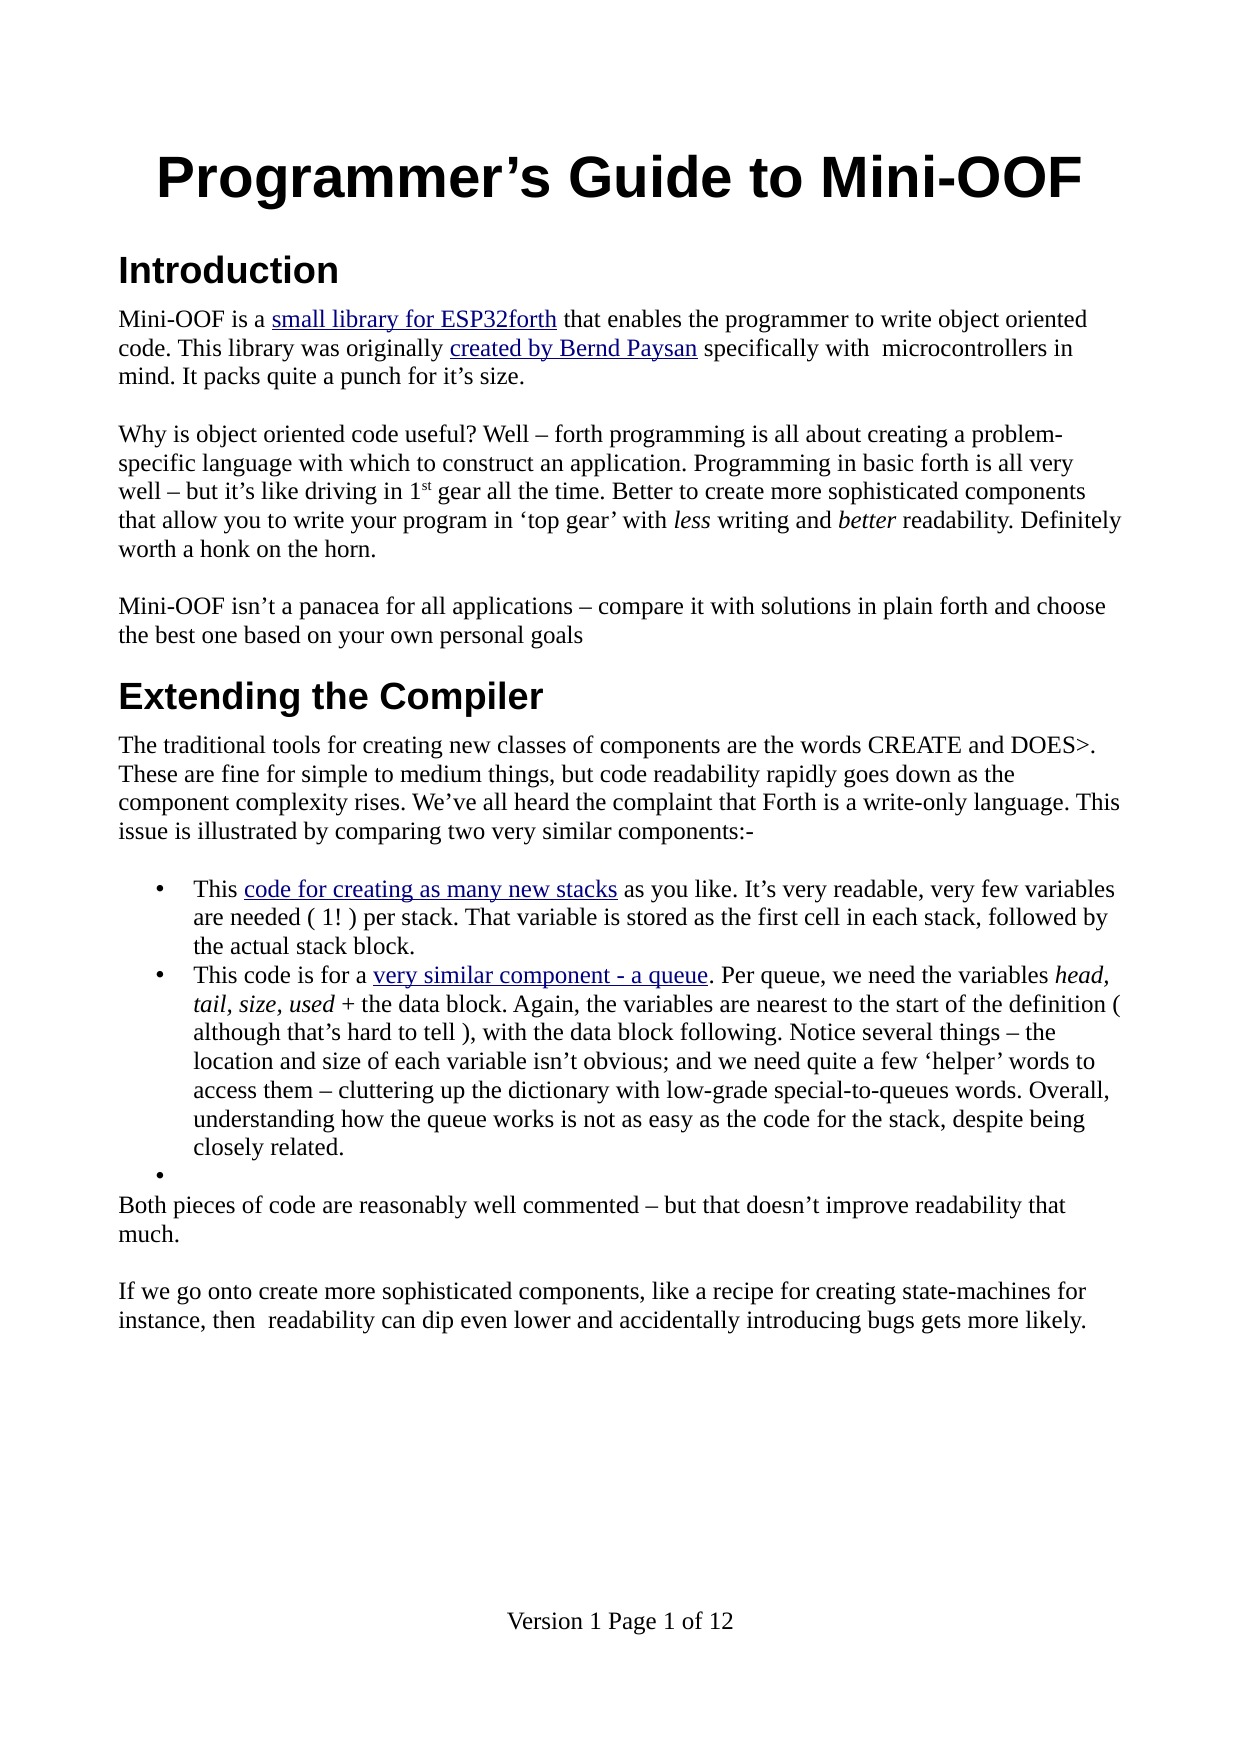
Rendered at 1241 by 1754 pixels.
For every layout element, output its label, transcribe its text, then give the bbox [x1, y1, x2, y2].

text Mini-OOF is a small library for ESP32forth that enables the programmer to write object oriented code. This library was originally created by Bernd Paysan specifically with microcontrollers in mind. It packs quite a punch for it’s size. [118, 304, 1122, 390]
list This code for creating as many new stacks as you like. It’s very readable, very few variables are needed ( 1! ) per stack. That variable is stored as the first cell in each stack, followed by the actual stack block. [156, 874, 1122, 960]
list This code is for a very similar component - a queue. Per queue, we need the variables head, tail, size, used + the data block. Again, the variables are nearest to the start of the definition ( although that’s hard to tell ), with the data block following. Notice several things – the location and size of each variable isn’t obvious; and we need quite a few ‘helper’ words to access them – cluttering up the dictionary with low-grade special-to-queues words. Overall, understanding how the queue works is not as easy as the code for the stack, despite being closely related. [156, 960, 1122, 1161]
subtitle Extending the Compiler [118, 674, 1122, 717]
text If we go onto create more sophisticated components, like a recipe for creating state-machines for instance, then readability can dip even lower and accidentally introducing bugs gets more likely. [118, 1276, 1122, 1334]
text Both pieces of code are reasonably well commented – but that doesn’t improve readability that much. [118, 1190, 1122, 1247]
text Mini-OOF isn’t a panacea for all applications – compare it with solutions in plain forth and choose the best one based on your own personal goals [118, 591, 1122, 649]
text Why is object oriented code useful? Well – forth programming is all about creating a problem-specific language with which to construct an application. Programming in basic forth is all very well – but it’s like driving in 1st gear all the time. Better to create more sophisticated components that allow you to write your program in ‘top gear’ with less writing and better readability. Definitely worth a honk on the horn. [118, 419, 1122, 563]
text The traditional tools for creating new classes of components are the words CREATE and DOES>. These are fine for simple to medium things, but code readability rapidly goes down as the component complexity rises. We’ve all heard the complaint that Forth is a write-only language. This issue is illustrated by comparing two very similar components:- [118, 730, 1122, 845]
subtitle Introduction [118, 248, 1122, 291]
title Programmer’s Guide to Mini-OOF [118, 143, 1122, 210]
